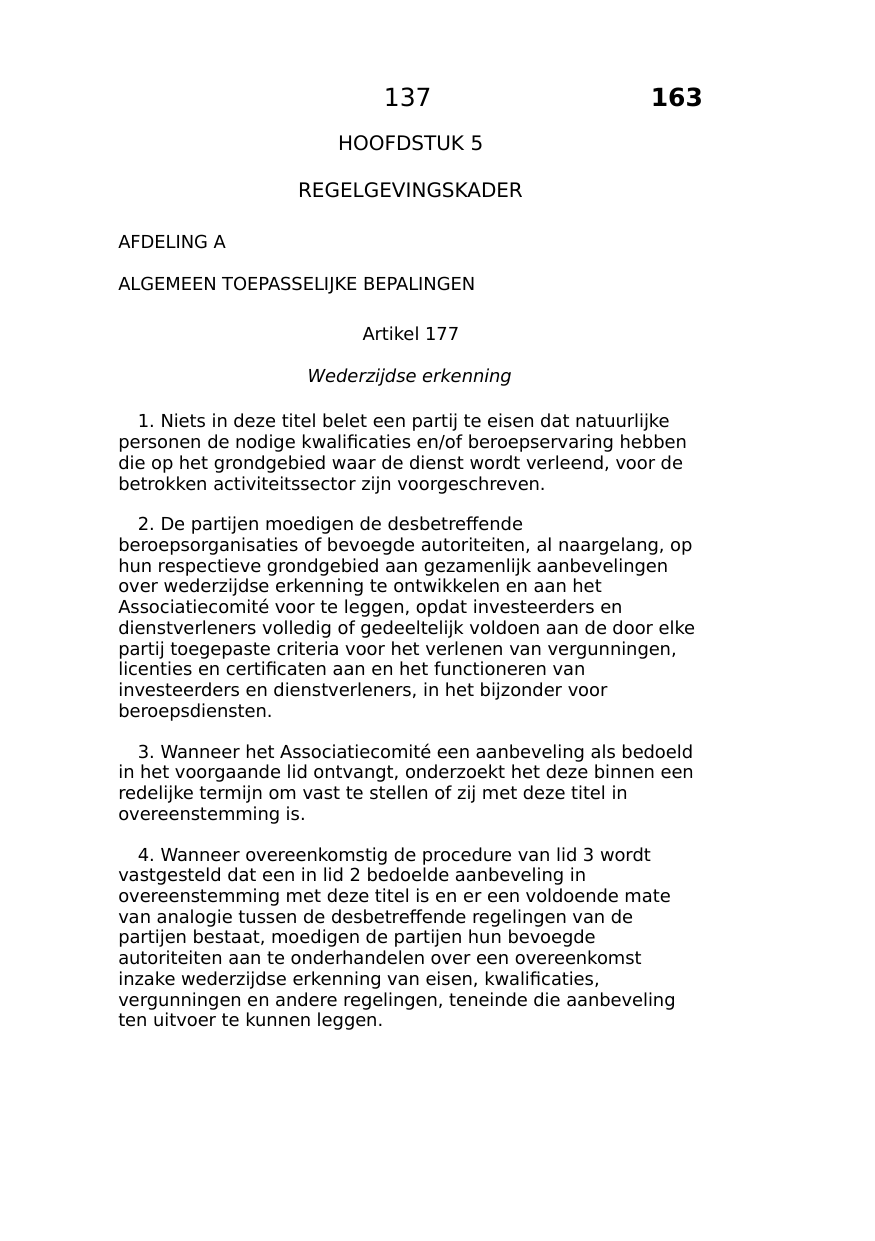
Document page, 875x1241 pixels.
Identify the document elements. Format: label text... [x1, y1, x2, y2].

text 1. Niets in deze titel belet een partij te eisen dat natuurlijke personen de nodige kwalificaties en/of beroepservaring hebben die op het grondgebied waar de dienst wordt verleend, voor de betrokken activiteitssector zijn voorgeschreven. [118, 411, 703, 494]
subtitle AFDELING A ALGEMEEN TOEPASSELIJKE BEPALINGEN [118, 232, 703, 294]
text 2. De partijen moedigen de desbetreffende beroepsorganisaties of bevoegde autoriteiten, al naargelang, op hun respectieve grondgebied aan gezamenlijk aanbevelingen over wederzijdse erkenning te ontwikkelen en aan het Associatiecomité voor te leggen, opdat investeerders en dienstverleners volledig of gedeeltelijk voldoen aan de door elke partij toegepaste criteria voor het verlenen van vergunningen, licenties en certificaten aan en het functioneren van investeerders en dienstverleners, in het bijzonder voor beroepsdiensten. [118, 514, 703, 721]
text 3. Wanneer het Associatiecomité een aanbeveling als bedoeld in het voorgaande lid ontvangt, onderzoekt het deze binnen een redelijke termijn om vast te stellen of zij met deze titel in overeenstemming is. [118, 741, 703, 824]
subtitle HOOFDSTUK 5 REGELGEVINGSKADER [118, 132, 703, 202]
subtitle Artikel 177 Wederzijdse erkenning [118, 324, 703, 386]
text 4. Wanneer overeenkomstig de procedure van lid 3 wordt vastgesteld dat een in lid 2 bedoelde aanbeveling in overeenstemming met deze titel is en er een voldoende mate van analogie tussen de desbetreffende regelingen van de partijen bestaat, moedigen de partijen hun bevoegde autoriteiten aan te onderhandelen over een overeenkomst inzake wederzijdse erkenning van eisen, kwalificaties, vergunningen en andere regelingen, teneinde die aanbeveling ten uitvoer te kunnen leggen. [118, 844, 703, 1031]
